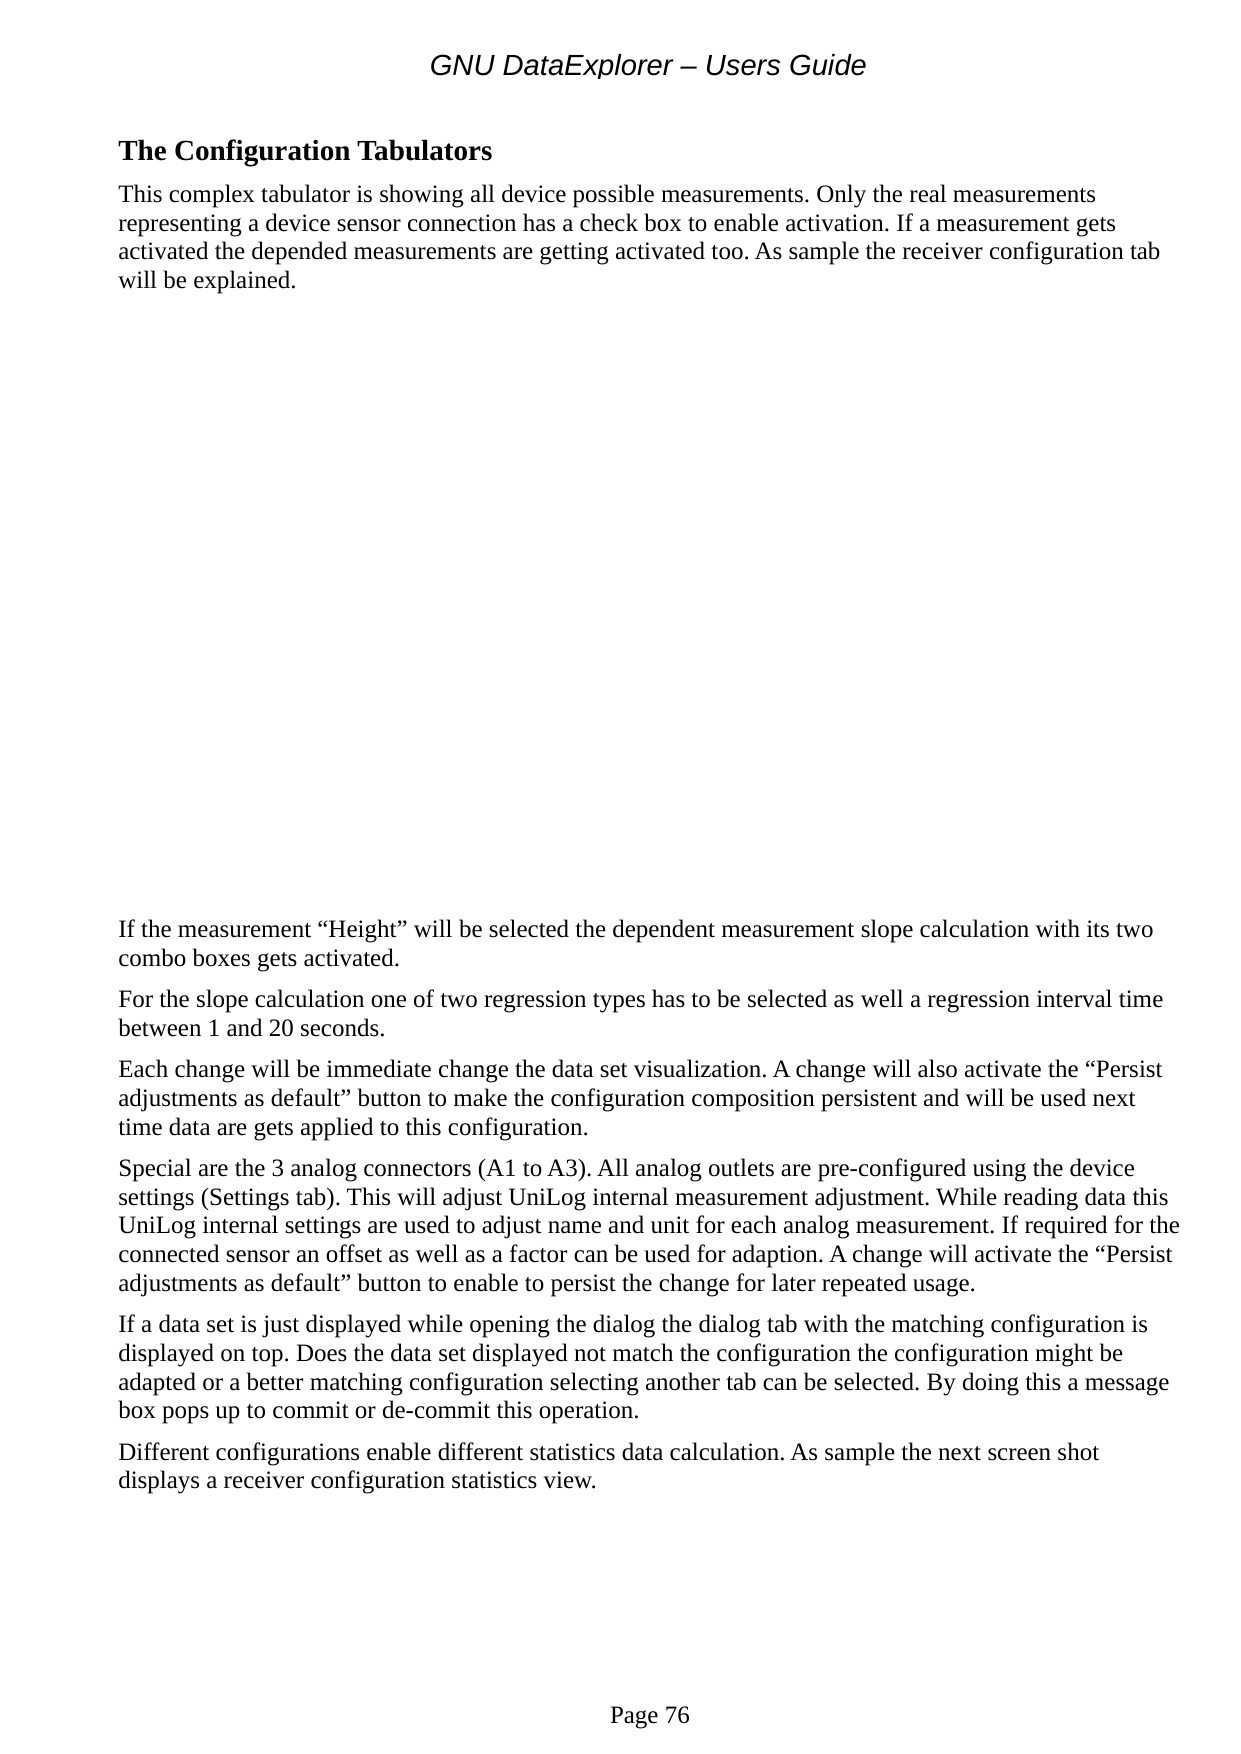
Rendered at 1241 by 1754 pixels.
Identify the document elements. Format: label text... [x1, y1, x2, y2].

text This complex tabulator is showing all device possible measurements. Only the real measurements representing a device sensor connection has a check box to enable activation. If a measurement gets activated the depended measurements are getting activated too. As sample the receiver configuration tab will be explained. [118, 179, 1181, 294]
text Different configurations enable different statistics data calculation. As sample the next screen shot displays a receiver configuration statistics view. [118, 1437, 1181, 1494]
text If the measurement “Height” will be selected the dependent measurement slope calculation with its two combo boxes gets activated. [118, 914, 1181, 972]
text If a data set is just displayed while opening the dialog the dialog tab with the matching configuration is displayed on top. Does the data set displayed not match the configuration the configuration might be adapted or a better matching configuration selecting another tab can be selected. By doing this a message box pops up to commit or de-commit this operation. [118, 1309, 1181, 1424]
subtitle The Configuration Tabulators [118, 133, 1181, 166]
text Each change will be immediate change the data set visualization. A change will also activate the “Persist adjustments as default” button to make the configuration composition persistent and will be used next time data are gets applied to this configuration. [118, 1054, 1181, 1141]
text Special are the 3 analog connectors (A1 to A3). All analog outlets are pre-configured using the device settings (Settings tab). This will adjust UniLog internal measurement adjustment. While reading data this UniLog internal settings are used to adjust name and unit for each analog measurement. If required for the connected sensor an offset as well as a factor can be used for adaption. A change will activate the “Persist adjustments as default” button to enable to persist the change for later repeated usage. [118, 1153, 1181, 1297]
text For the slope calculation one of two regression types has to be selected as well a regression interval time between 1 and 20 seconds. [118, 984, 1181, 1042]
